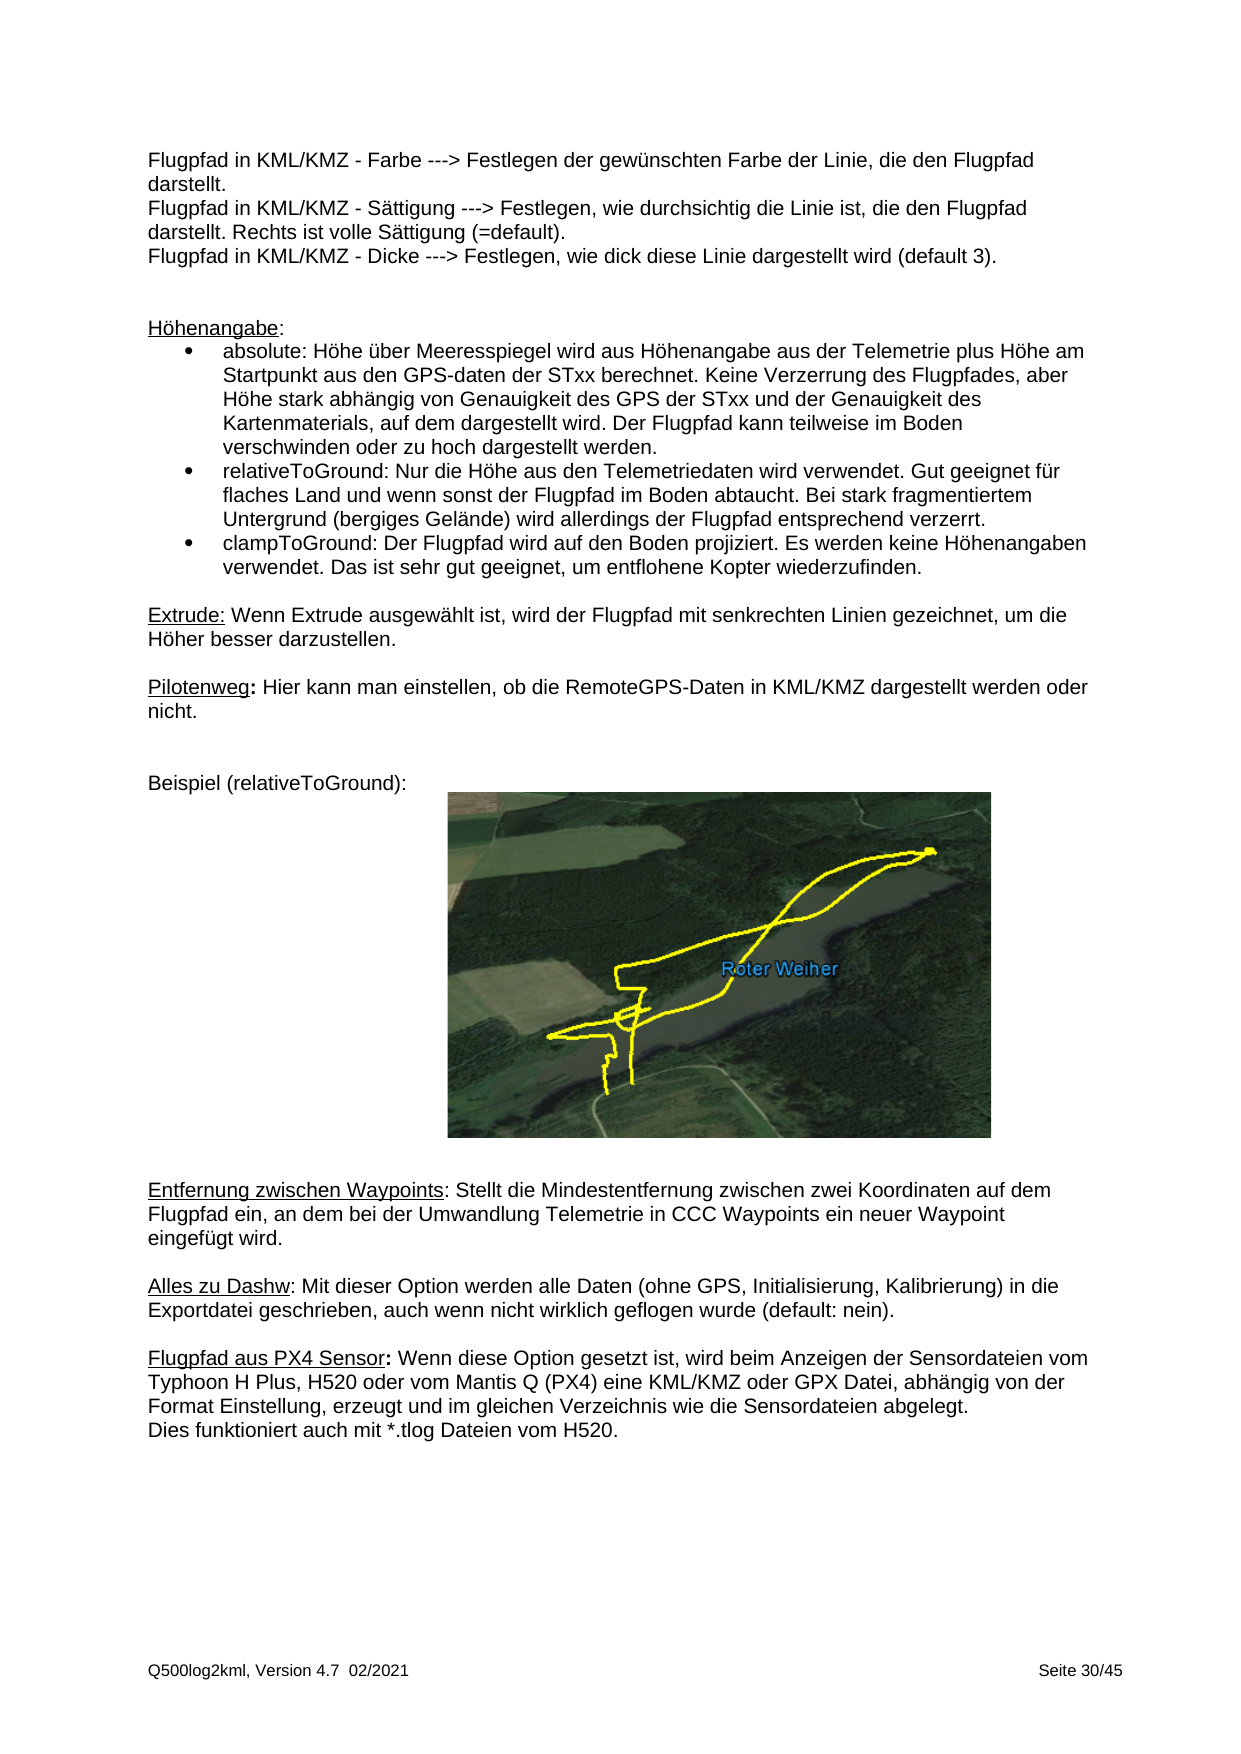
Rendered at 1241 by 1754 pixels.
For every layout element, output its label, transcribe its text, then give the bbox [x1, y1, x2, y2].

list relativeToGround: Nur die Höhe aus den Telemetriedaten wird verwendet. Gut geeignet für flaches Land und wenn sonst der Flugpfad im Boden abtaucht. Bei stark fragmentiertem Untergrund (bergiges Gelände) wird allerdings der Flugpfad entsprechend verzerrt. [185, 459, 1093, 531]
text Alles zu Dashw: Mit dieser Option werden alle Daten (ohne GPS, Initialisierung, Kalibrierung) in die Exportdatei geschrieben, auch wenn nicht wirklich geflogen wurde (default: nein). [148, 1274, 1093, 1322]
text Flugpfad in KML/KMZ - Sättigung ---> Festlegen, wie durchsichtig die Linie ist, die den Flugpfad darstellt. Rechts ist volle Sättigung (=default). [148, 196, 1093, 243]
list clampToGround: Der Flugpfad wird auf den Boden projiziert. Es werden keine Höhenangaben verwendet. Das ist sehr gut geeignet, um entflohene Kopter wiederzufinden. [185, 531, 1093, 579]
text Extrude: Wenn Extrude ausgewählt ist, wird der Flugpfad mit senkrechten Linien gezeichnet, um die Höher besser darzustellen. [148, 603, 1093, 651]
text Entfernung zwischen Waypoints: Stellt die Mindestentfernung zwischen zwei Koordinaten auf dem Flugpfad ein, an dem bei der Umwandlung Telemetrie in CCC Waypoints ein neuer Waypoint eingefügt wird. [148, 1178, 1093, 1250]
text Flugpfad aus PX4 Sensor: Wenn diese Option gesetzt ist, wird beim Anzeigen der Sensordateien vom Typhoon H Plus, H520 oder vom Mantis Q (PX4) eine KML/KMZ oder GPX Datei, abhängig von der Format Einstellung, erzeugt und im gleichen Verzeichnis wie die Sensordateien abgelegt. [148, 1346, 1093, 1418]
text Flugpfad in KML/KMZ - Dicke ---> Festlegen, wie dick diese Linie dargestellt wird (default 3). [148, 243, 1093, 267]
text Beispiel (relativeToGround): [148, 771, 1093, 795]
text Pilotenweg: Hier kann man einstellen, ob die RemoteGPS-Daten in KML/KMZ dargestellt werden oder nicht. [148, 675, 1093, 723]
text Flugpfad in KML/KMZ - Farbe ---> Festlegen der gewünschten Farbe der Linie, die den Flugpfad darstellt. [148, 148, 1093, 196]
text Höhenangabe: [148, 315, 1093, 339]
list absolute: Höhe über Meeresspiegel wird aus Höhenangabe aus der Telemetrie plus Höhe am Startpunkt aus den GPS-daten der STxx berechnet. Keine Verzerrung des Flugpfades, aber Höhe stark abhängig von Genauigkeit des GPS der STxx und der Genauigkeit des Kartenmaterials, auf dem dargestellt wird. Der Flugpfad kann teilweise im Boden verschwinden oder zu hoch dargestellt werden. [185, 339, 1093, 459]
text Dies funktioniert auch mit *.tlog Dateien vom H520. [148, 1418, 1093, 1442]
picture [447, 792, 992, 1138]
